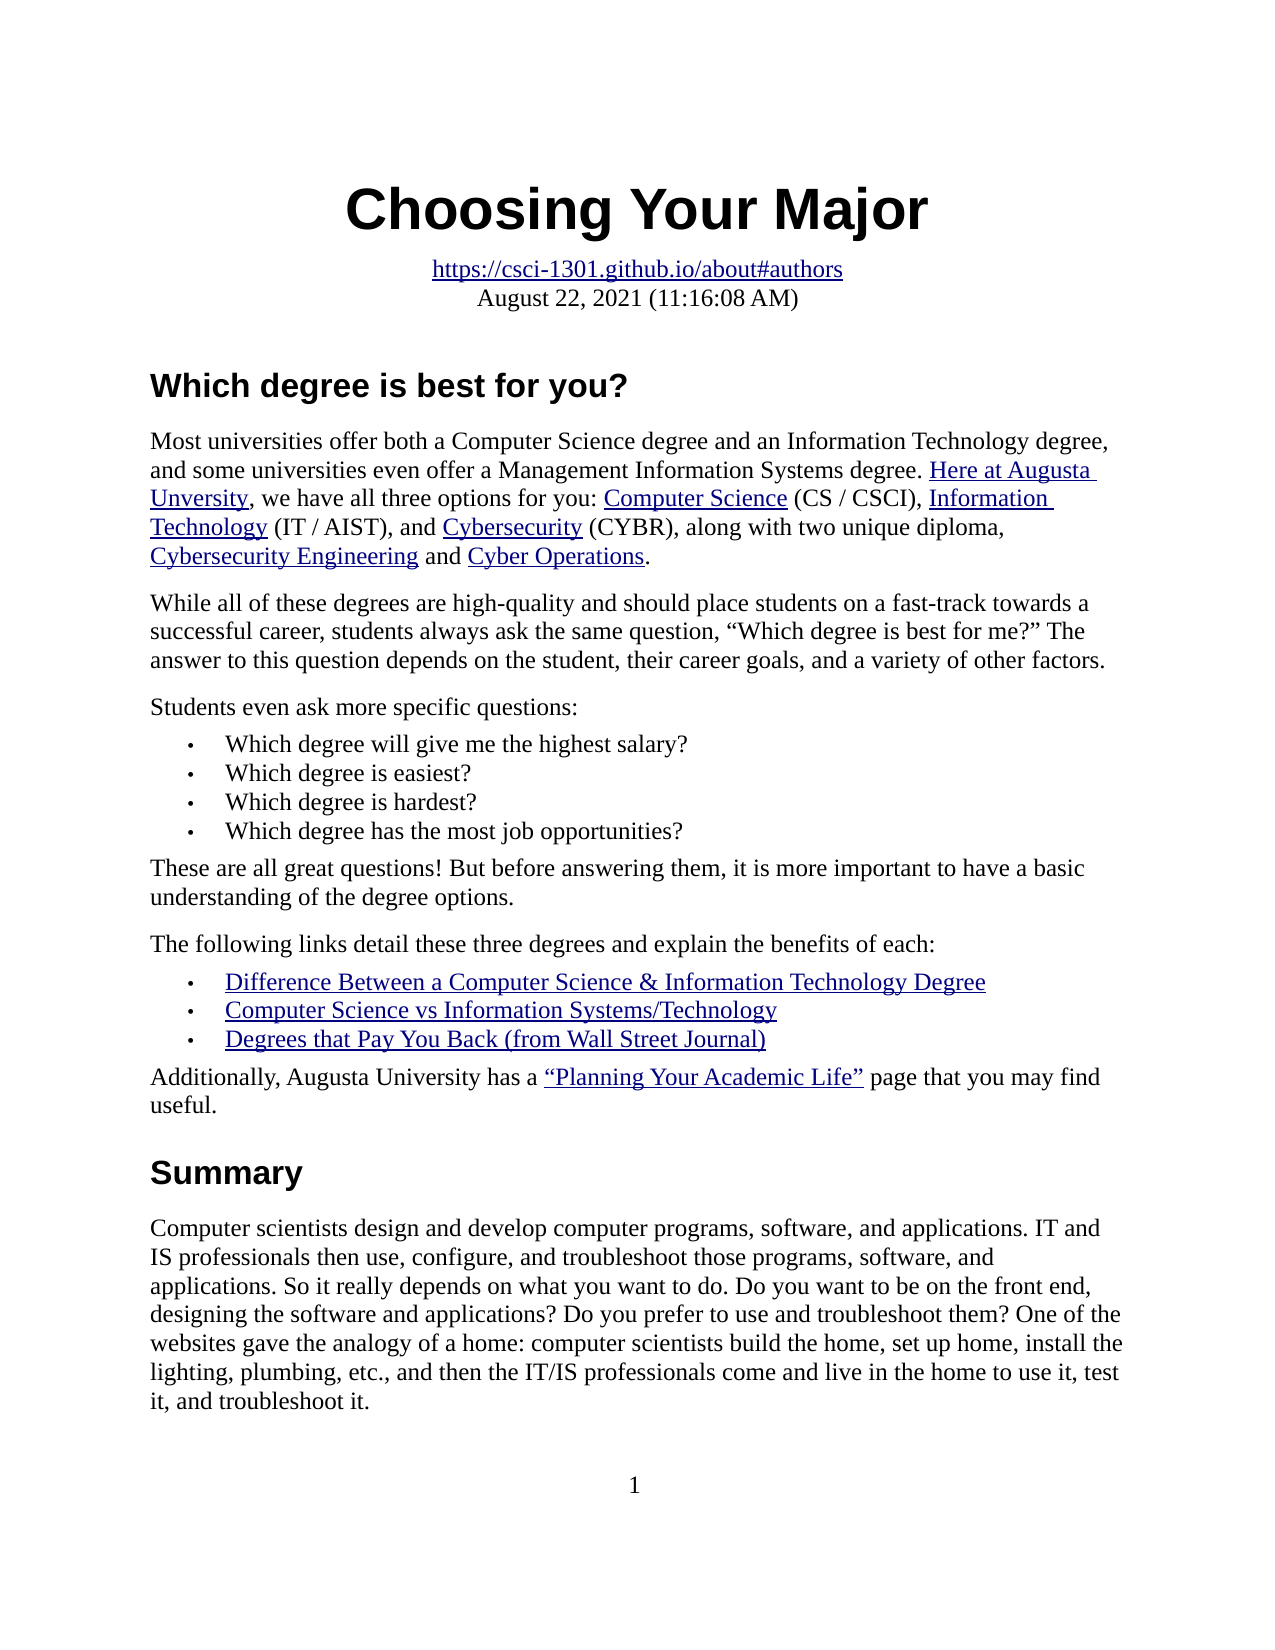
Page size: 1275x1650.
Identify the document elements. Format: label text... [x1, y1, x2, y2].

subtitle Which degree is best for you? [150, 366, 1125, 404]
text Additionally, Augusta University has a “Planning Your Academic Life” page that you may find useful. [150, 1062, 1125, 1119]
list Which degree has the most job opportunities? [187, 816, 1125, 844]
text Most universities offer both a Computer Science degree and an Information Technology degree, and some universities even offer a Management Information Systems degree. Here at Augusta Unversity, we have all three options for you: Computer Science (CS / CSCI), Information Technology (IT / AIST), and Cybersecurity (CYBR), along with two unique diploma, Cybersecurity Engineering and Cyber Operations. [150, 426, 1125, 570]
text August 22, 2021 (11:16:08 AM) [150, 283, 1125, 312]
list Computer Science vs Information Systems/Technology [187, 995, 1125, 1024]
text The following links detail these three degrees and explain the benefits of each: [150, 929, 1125, 958]
subtitle Summary [150, 1153, 1125, 1192]
list Which degree is hardest? [187, 787, 1125, 816]
text While all of these degrees are high-quality and should place students on a fast-track towards a successful career, students always ask the same question, “Which degree is best for me?” The answer to this question depends on the student, their career goals, and a variety of other factors. [150, 588, 1125, 674]
list Which degree will give me the highest salary? [187, 729, 1125, 758]
list Degrees that Pay You Back (from Wall Street Journal) [187, 1024, 1125, 1053]
text Students even ask more specific questions: [150, 692, 1125, 721]
text https://csci-1301.github.io/about#authors [150, 254, 1125, 283]
list Which degree is easiest? [187, 758, 1125, 787]
text Computer scientists design and develop computer programs, software, and applications. IT and IS professionals then use, configure, and troubleshoot those programs, software, and applications. So it really depends on what you want to do. Do you want to be on the front end, designing the software and applications? Do you prefer to use and troubleshoot them? One of the websites gave the analogy of a home: computer scientists build the home, set up home, install the lighting, plumbing, etc., and then the IT/IS professionals come and live in the home to use it, test it, and troubleshoot it. [150, 1213, 1125, 1414]
text These are all great questions! But before answering them, it is more important to have a basic understanding of the degree options. [150, 853, 1125, 911]
list Difference Between a Computer Science & Information Technology Degree [187, 967, 1125, 995]
title Choosing Your Major [150, 175, 1125, 242]
